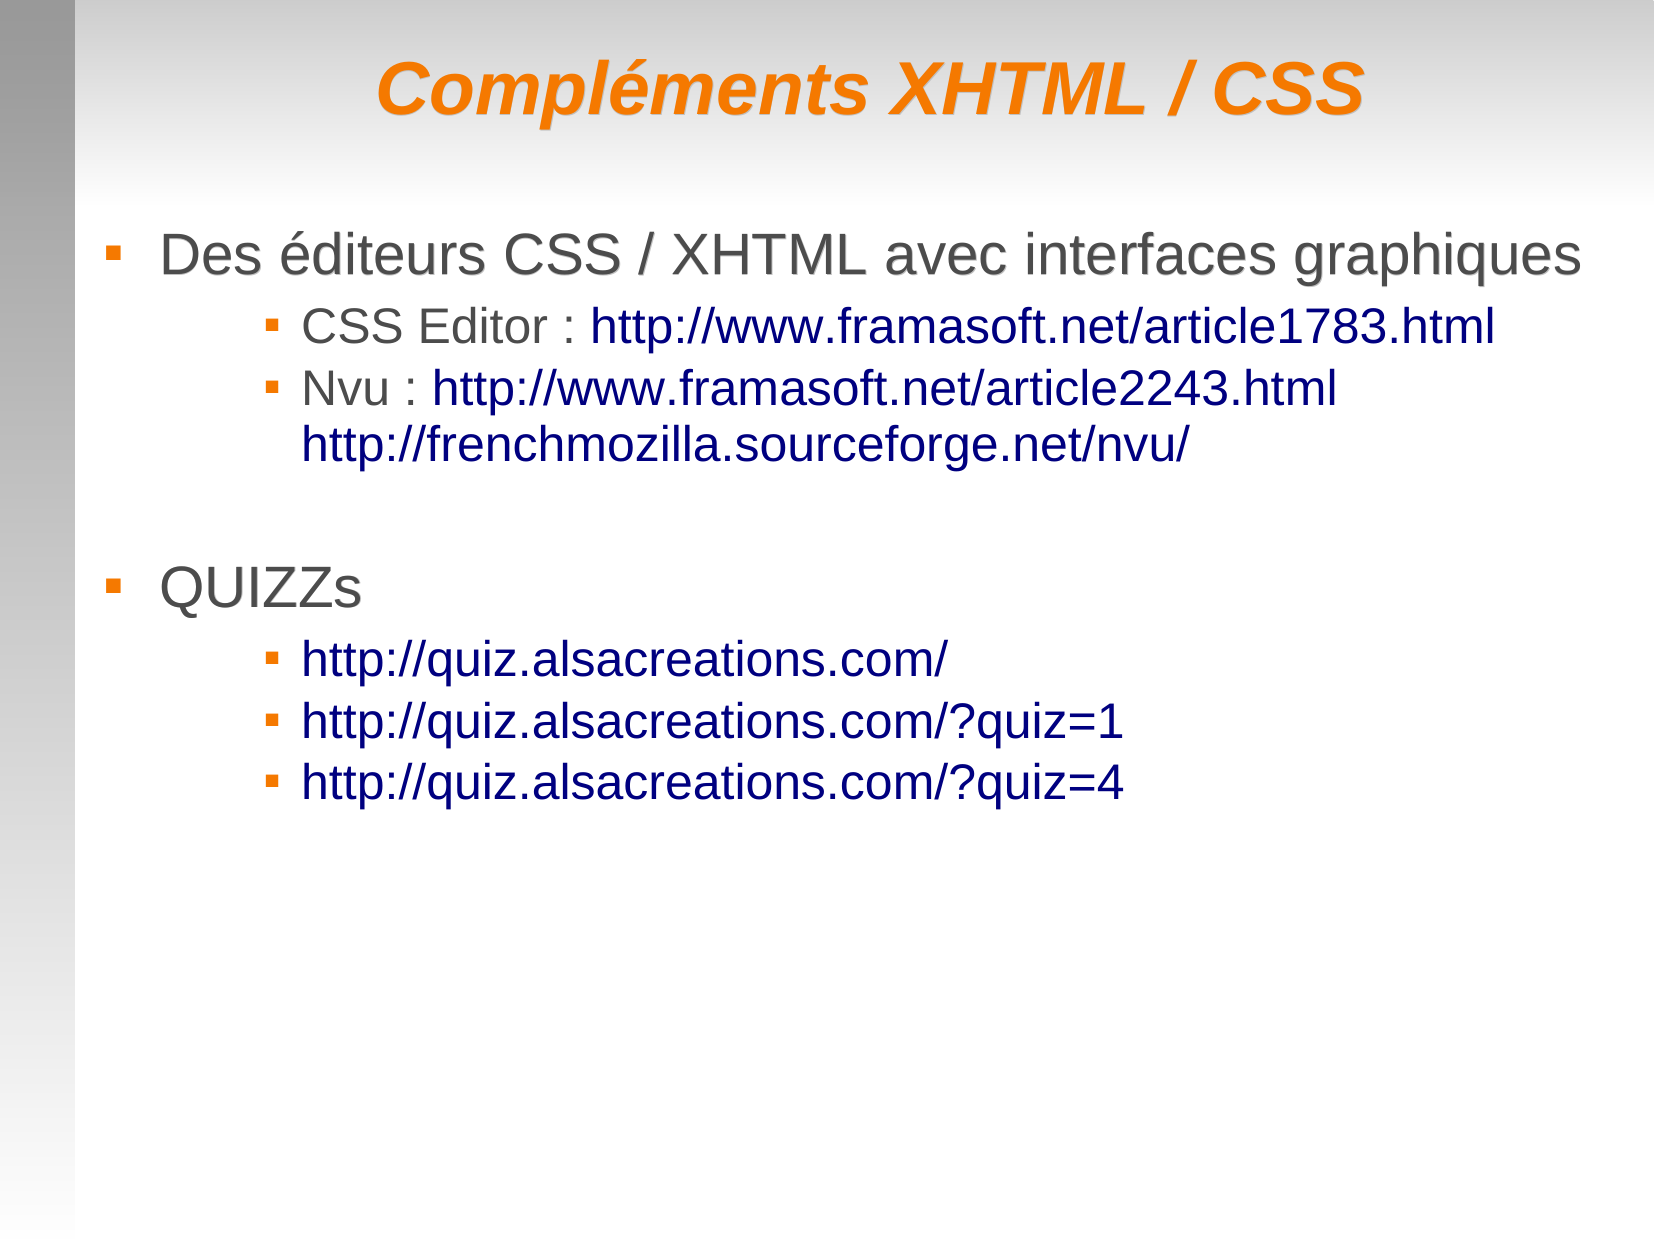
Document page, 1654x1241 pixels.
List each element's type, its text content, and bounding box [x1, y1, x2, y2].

title Compléments XHTML / CSS [88, 0, 1654, 178]
list Des éditeurs CSS / XHTML avec interfaces graphiques CSS Editor : http://www.framasoft.net/article1783.html Nvu : http://www.framasoft.net/article2243.htmlhttp://frenchmozilla.sourceforge.net/nvu/ QUIZZs http://quiz.alsacreations.com/ http://quiz.alsacreations.com/?quiz=1 http://quiz.alsacreations.com/?quiz=4 [88, 221, 1625, 1226]
